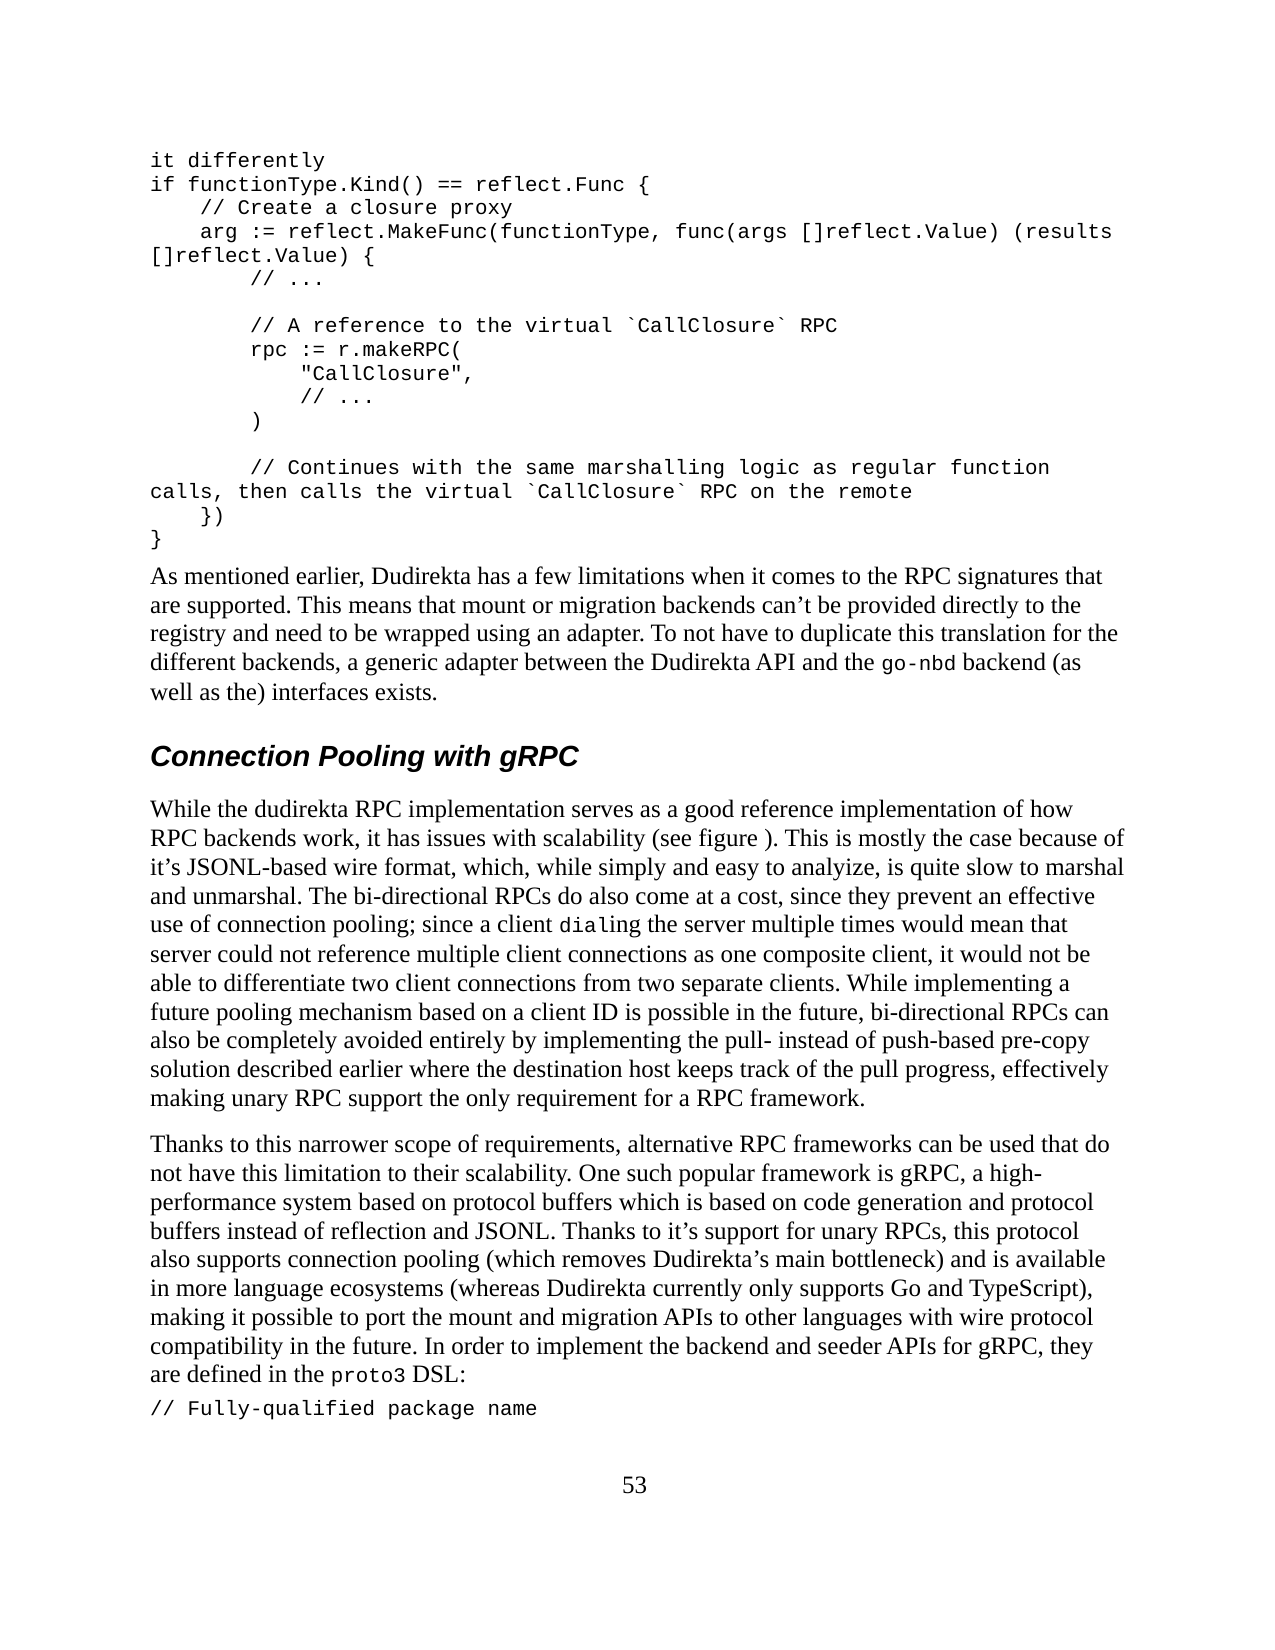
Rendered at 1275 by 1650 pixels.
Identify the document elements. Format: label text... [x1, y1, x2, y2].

text ) [150, 410, 1125, 434]
text // Create a closure proxy [150, 197, 1125, 221]
text rpc := r.makeRPC( [150, 339, 1125, 363]
text arg := reflect.MakeFunc(functionType, func(args []reflect.Value) (results []reflect.Value) { [150, 221, 1125, 268]
text // ... [150, 268, 1125, 292]
text // Continues with the same marshalling logic as regular function calls, then calls the virtual `CallClosure` RPC on the remote [150, 457, 1125, 505]
text "CallClosure", [150, 363, 1125, 386]
text // ... [150, 386, 1125, 410]
text While the dudirekta RPC implementation serves as a good reference implementation of how RPC backends work, it has issues with scalability (see figure ). This is mostly the case because of it’s JSONL-based wire format, which, while simply and easy to analyize, is quite slow to marshal and unmarshal. The bi-directional RPCs do also come at a cost, since they prevent an effective use of connection pooling; since a client dialing the server multiple times would mean that server could not reference multiple client connections as one composite client, it would not be able to differentiate two client connections from two separate clients. While implementing a future pooling mechanism based on a client ID is possible in the future, bi-directional RPCs can also be completely avoided entirely by implementing the pull- instead of push-based pre-copy solution described earlier where the destination host keeps track of the pull progress, effectively making unary RPC support the only requirement for a RPC framework. [150, 794, 1125, 1112]
text }) [150, 505, 1125, 528]
text } [150, 528, 1125, 552]
text As mentioned earlier, Dudirekta has a few limitations when it comes to the RPC signatures that are supported. This means that mount or migration backends can’t be provided directly to the registry and need to be wrapped using an adapter. To not have to duplicate this translation for the different backends, a generic adapter between the Dudirekta API and the go-nbd backend (as well as the) interfaces exists. [150, 561, 1125, 706]
text it differently [150, 150, 1125, 174]
text // A reference to the virtual `CallClosure` RPC [150, 316, 1125, 339]
text if functionType.Kind() == reflect.Func { [150, 174, 1125, 197]
text Thanks to this narrower scope of requirements, alternative RPC frameworks can be used that do not have this limitation to their scalability. One such popular framework is gRPC, a high-performance system based on protocol buffers which is based on code generation and protocol buffers instead of reflection and JSONL. Thanks to it’s support for unary RPCs, this protocol also supports connection pooling (which removes Dudirekta’s main bottleneck) and is available in more language ecosystems (whereas Dudirekta currently only supports Go and TypeScript), making it possible to port the mount and migration APIs to other languages with wire protocol compatibility in the future. In order to implement the backend and seeder APIs for gRPC, they are defined in the proto3 DSL: [150, 1129, 1125, 1389]
subtitle Connection Pooling with gRPC [150, 739, 1125, 773]
text // Fully-qualified package name [150, 1398, 1125, 1422]
